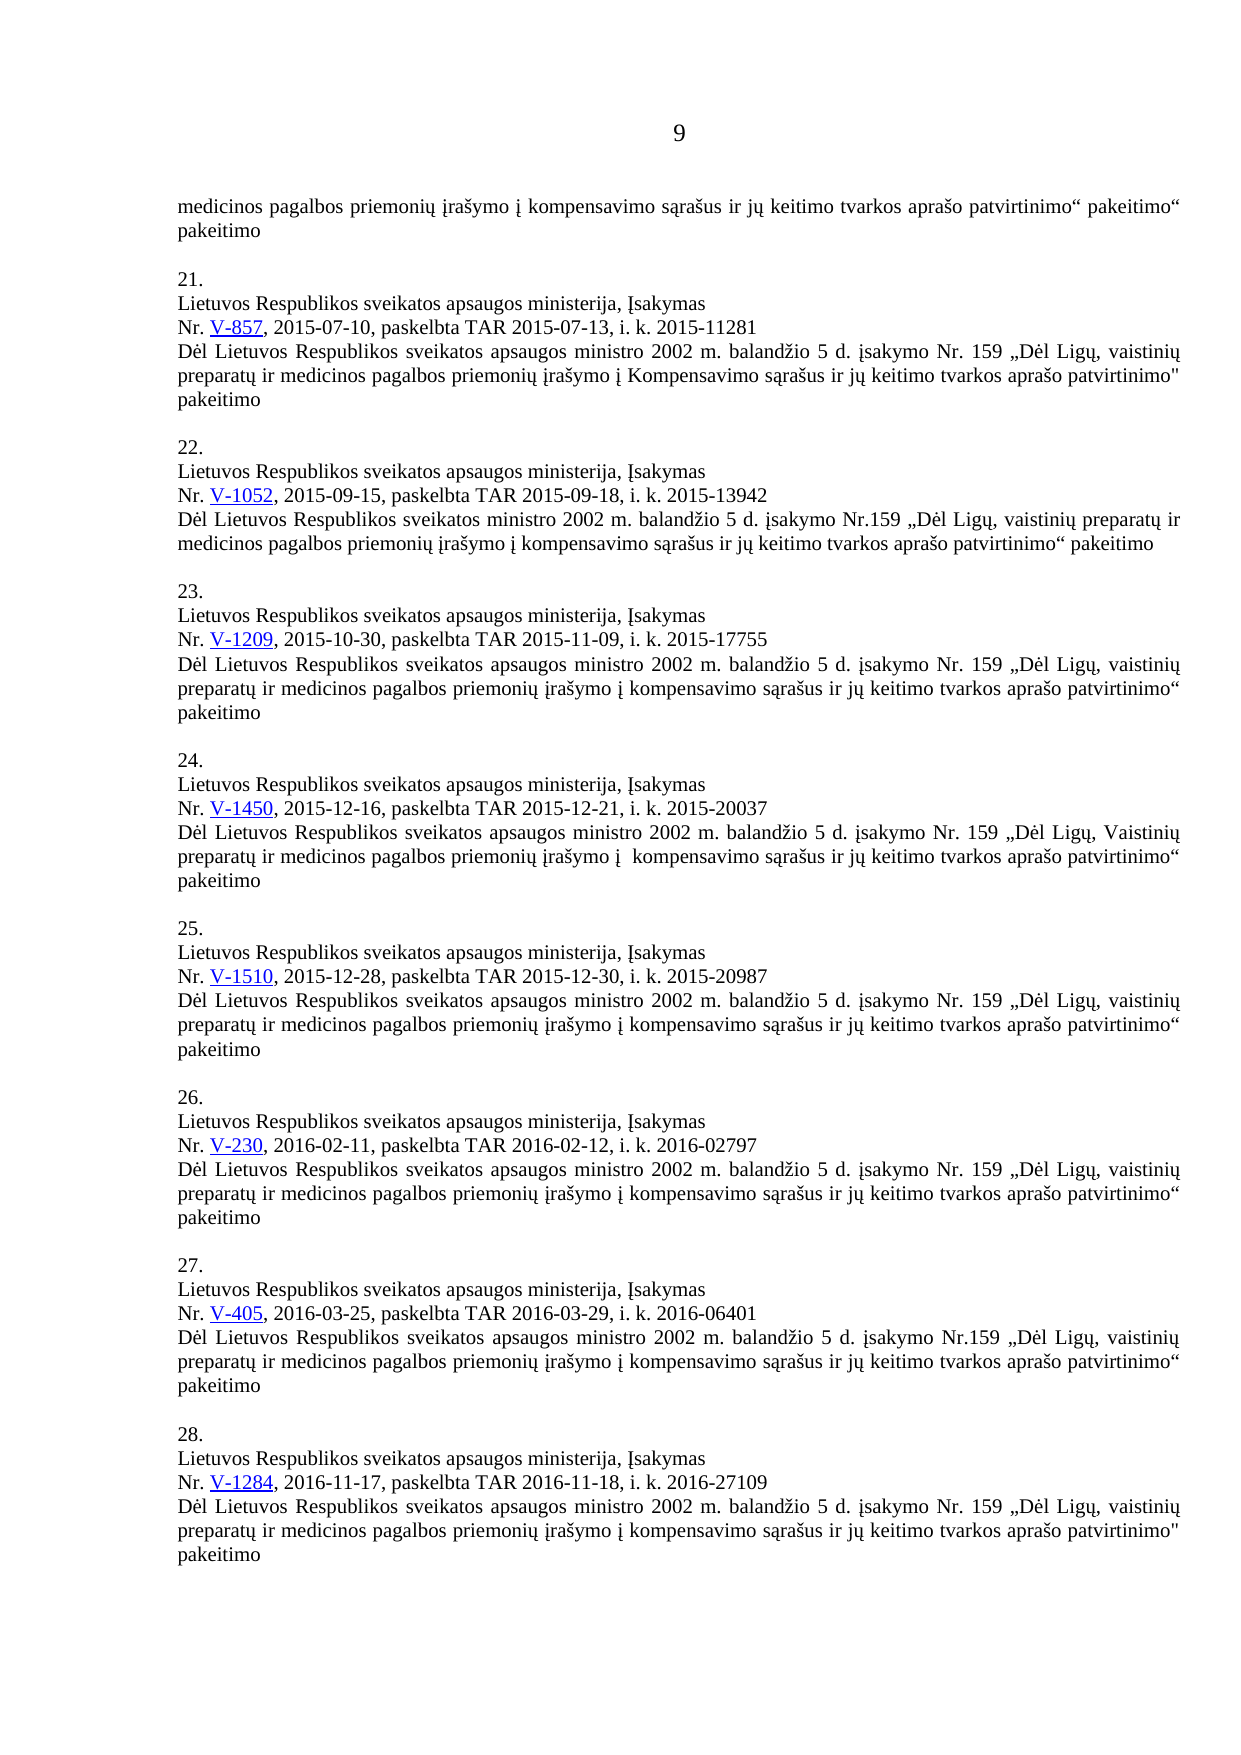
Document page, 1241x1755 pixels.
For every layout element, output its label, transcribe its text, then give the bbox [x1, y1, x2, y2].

text Lietuvos Respublikos sveikatos apsaugos ministerija, Įsakymas [177, 772, 1181, 796]
text Nr. V-405, 2016-03-25, paskelbta TAR 2016-03-29, i. k. 2016-06401 [177, 1301, 1181, 1325]
text Dėl Lietuvos Respublikos sveikatos apsaugos ministro 2002 m. balandžio 5 d. įsakymo Nr. 159 „Dėl Ligų, vaistinių preparatų ir medicinos pagalbos priemonių įrašymo į kompensavimo sąrašus ir jų keitimo tvarkos aprašo patvirtinimo“ pakeitimo [177, 988, 1181, 1061]
text Lietuvos Respublikos sveikatos apsaugos ministerija, Įsakymas [177, 940, 1181, 964]
text Dėl Lietuvos Respublikos sveikatos apsaugos ministro 2002 m. balandžio 5 d. įsakymo Nr.159 „Dėl Ligų, vaistinių preparatų ir medicinos pagalbos priemonių įrašymo į kompensavimo sąrašus ir jų keitimo tvarkos aprašo patvirtinimo“ pakeitimo [177, 1325, 1181, 1397]
text 24. [177, 748, 1181, 772]
text Lietuvos Respublikos sveikatos apsaugos ministerija, Įsakymas [177, 1109, 1181, 1133]
text Lietuvos Respublikos sveikatos apsaugos ministerija, Įsakymas [177, 1277, 1181, 1301]
text 27. [177, 1253, 1181, 1277]
text 28. [177, 1421, 1181, 1446]
text medicinos pagalbos priemonių įrašymo į kompensavimo sąrašus ir jų keitimo tvarkos aprašo patvirtinimo“ pakeitimo“ pakeitimo [177, 194, 1181, 242]
text Lietuvos Respublikos sveikatos apsaugos ministerija, Įsakymas [177, 1446, 1181, 1469]
text Dėl Lietuvos Respublikos sveikatos ministro 2002 m. balandžio 5 d. įsakymo Nr.159 „Dėl Ligų, vaistinių preparatų ir medicinos pagalbos priemonių įrašymo į kompensavimo sąrašus ir jų keitimo tvarkos aprašo patvirtinimo“ pakeitimo [177, 507, 1181, 555]
text 25. [177, 916, 1181, 940]
text Lietuvos Respublikos sveikatos apsaugos ministerija, Įsakymas [177, 459, 1181, 483]
text Dėl Lietuvos Respublikos sveikatos apsaugos ministro 2002 m. balandžio 5 d. įsakymo Nr. 159 „Dėl Ligų, vaistinių preparatų ir medicinos pagalbos priemonių įrašymo į kompensavimo sąrašus ir jų keitimo tvarkos aprašo patvirtinimo“ pakeitimo [177, 651, 1181, 724]
text Lietuvos Respublikos sveikatos apsaugos ministerija, Įsakymas [177, 603, 1181, 627]
text Dėl Lietuvos Respublikos sveikatos apsaugos ministro 2002 m. balandžio 5 d. įsakymo Nr. 159 „Dėl Ligų, vaistinių preparatų ir medicinos pagalbos priemonių įrašymo į Kompensavimo sąrašus ir jų keitimo tvarkos aprašo patvirtinimo" pakeitimo [177, 339, 1181, 411]
text Nr. V-1510, 2015-12-28, paskelbta TAR 2015-12-30, i. k. 2015-20987 [177, 964, 1181, 988]
text Dėl Lietuvos Respublikos sveikatos apsaugos ministro 2002 m. balandžio 5 d. įsakymo Nr. 159 „Dėl Ligų, vaistinių preparatų ir medicinos pagalbos priemonių įrašymo į kompensavimo sąrašus ir jų keitimo tvarkos aprašo patvirtinimo“ pakeitimo [177, 1157, 1181, 1229]
text Dėl Lietuvos Respublikos sveikatos apsaugos ministro 2002 m. balandžio 5 d. įsakymo Nr. 159 „Dėl Ligų, vaistinių preparatų ir medicinos pagalbos priemonių įrašymo į kompensavimo sąrašus ir jų keitimo tvarkos aprašo patvirtinimo" pakeitimo [177, 1494, 1181, 1566]
text Nr. V-1052, 2015-09-15, paskelbta TAR 2015-09-18, i. k. 2015-13942 [177, 483, 1181, 507]
text Dėl Lietuvos Respublikos sveikatos apsaugos ministro 2002 m. balandžio 5 d. įsakymo Nr. 159 „Dėl Ligų, Vaistinių preparatų ir medicinos pagalbos priemonių įrašymo į kompensavimo sąrašus ir jų keitimo tvarkos aprašo patvirtinimo“ pakeitimo [177, 820, 1181, 892]
text 23. [177, 579, 1181, 603]
text 26. [177, 1084, 1181, 1109]
text 22. [177, 435, 1181, 459]
text Nr. V-1450, 2015-12-16, paskelbta TAR 2015-12-21, i. k. 2015-20037 [177, 796, 1181, 820]
text Lietuvos Respublikos sveikatos apsaugos ministerija, Įsakymas [177, 291, 1181, 314]
text Nr. V-857, 2015-07-10, paskelbta TAR 2015-07-13, i. k. 2015-11281 [177, 314, 1181, 339]
text 21. [177, 266, 1181, 291]
text Nr. V-1209, 2015-10-30, paskelbta TAR 2015-11-09, i. k. 2015-17755 [177, 627, 1181, 651]
text Nr. V-1284, 2016-11-17, paskelbta TAR 2016-11-18, i. k. 2016-27109 [177, 1469, 1181, 1494]
text Nr. V-230, 2016-02-11, paskelbta TAR 2016-02-12, i. k. 2016-02797 [177, 1133, 1181, 1157]
